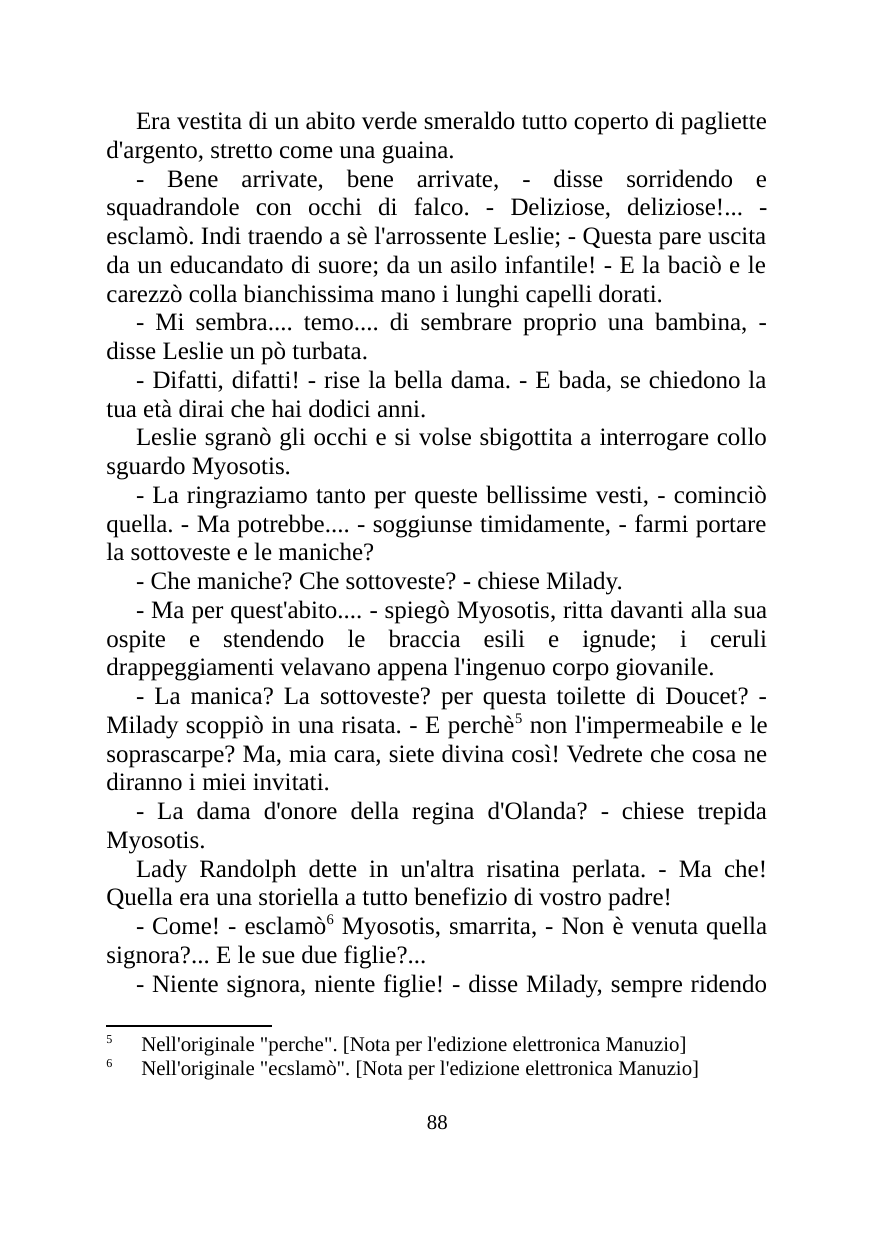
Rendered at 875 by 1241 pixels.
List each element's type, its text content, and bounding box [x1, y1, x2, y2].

text - La manica? La sottoveste? per questa toilette di Doucet? - Milady scoppiò in una risata. - E perchè non l'impermeabile e le soprascarpe? Ma, mia cara, siete divina così! Vedrete che cosa ne diranno i miei invitati. [106, 681, 768, 796]
text Lady Randolph dette in un'altra risatina perlata. - Ma che! Quella era una storiella a tutto benefizio di vostro padre! [106, 854, 768, 911]
text - Che maniche? Che sottoveste? - chiese Milady. [106, 566, 768, 595]
text - Mi sembra.... temo.... di sembrare proprio una bambina, - disse Leslie un pò turbata. [106, 307, 768, 365]
text Leslie sgranò gli occhi e si volse sbigottita a interrogare collo sguardo Myosotis. [106, 422, 768, 480]
text Nell'originale "perche". [Nota per l'edizione elettronica Manuzio] [106, 1032, 768, 1056]
text - La dama d'onore della regina d'Olanda? - chiese trepida Myosotis. [106, 796, 768, 854]
text - Difatti, difatti! - rise la bella dama. - E bada, se chiedono la tua età dirai che hai dodici anni. [106, 365, 768, 422]
text - Niente signora, niente figlie! - disse Milady, sempre ridendo [106, 969, 768, 997]
text - La ringraziamo tanto per queste bellissime vesti, - cominciò quella. - Ma potrebbe.... - soggiunse timidamente, - farmi portare la sottoveste e le maniche? [106, 480, 768, 566]
text - Ma per quest'abito.... - spiegò Myosotis, ritta davanti alla sua ospite e stendendo le braccia esili e ignude; i ceruli drappeggiamenti velavano appena l'ingenuo corpo giovanile. [106, 595, 768, 681]
text - Come! - esclamò Myosotis, smarrita, - Non è venuta quella signora?... E le sue due figlie?... [106, 911, 768, 969]
text Nell'originale "ecslamò". [Nota per l'edizione elettronica Manuzio] [106, 1056, 768, 1080]
text Era vestita di un abito verde smeraldo tutto coperto di pagliette d'argento, stretto come una guaina. [106, 106, 768, 164]
text - Bene arrivate, bene arrivate, - disse sorridendo e squadrandole con occhi di falco. - Deliziose, deliziose!... - esclamò. Indi traendo a sè l'arrossente Leslie; - Questa pare uscita da un educandato di suore; da un asilo infantile! - E la baciò e le carezzò colla bianchissima mano i lunghi capelli dorati. [106, 164, 768, 307]
